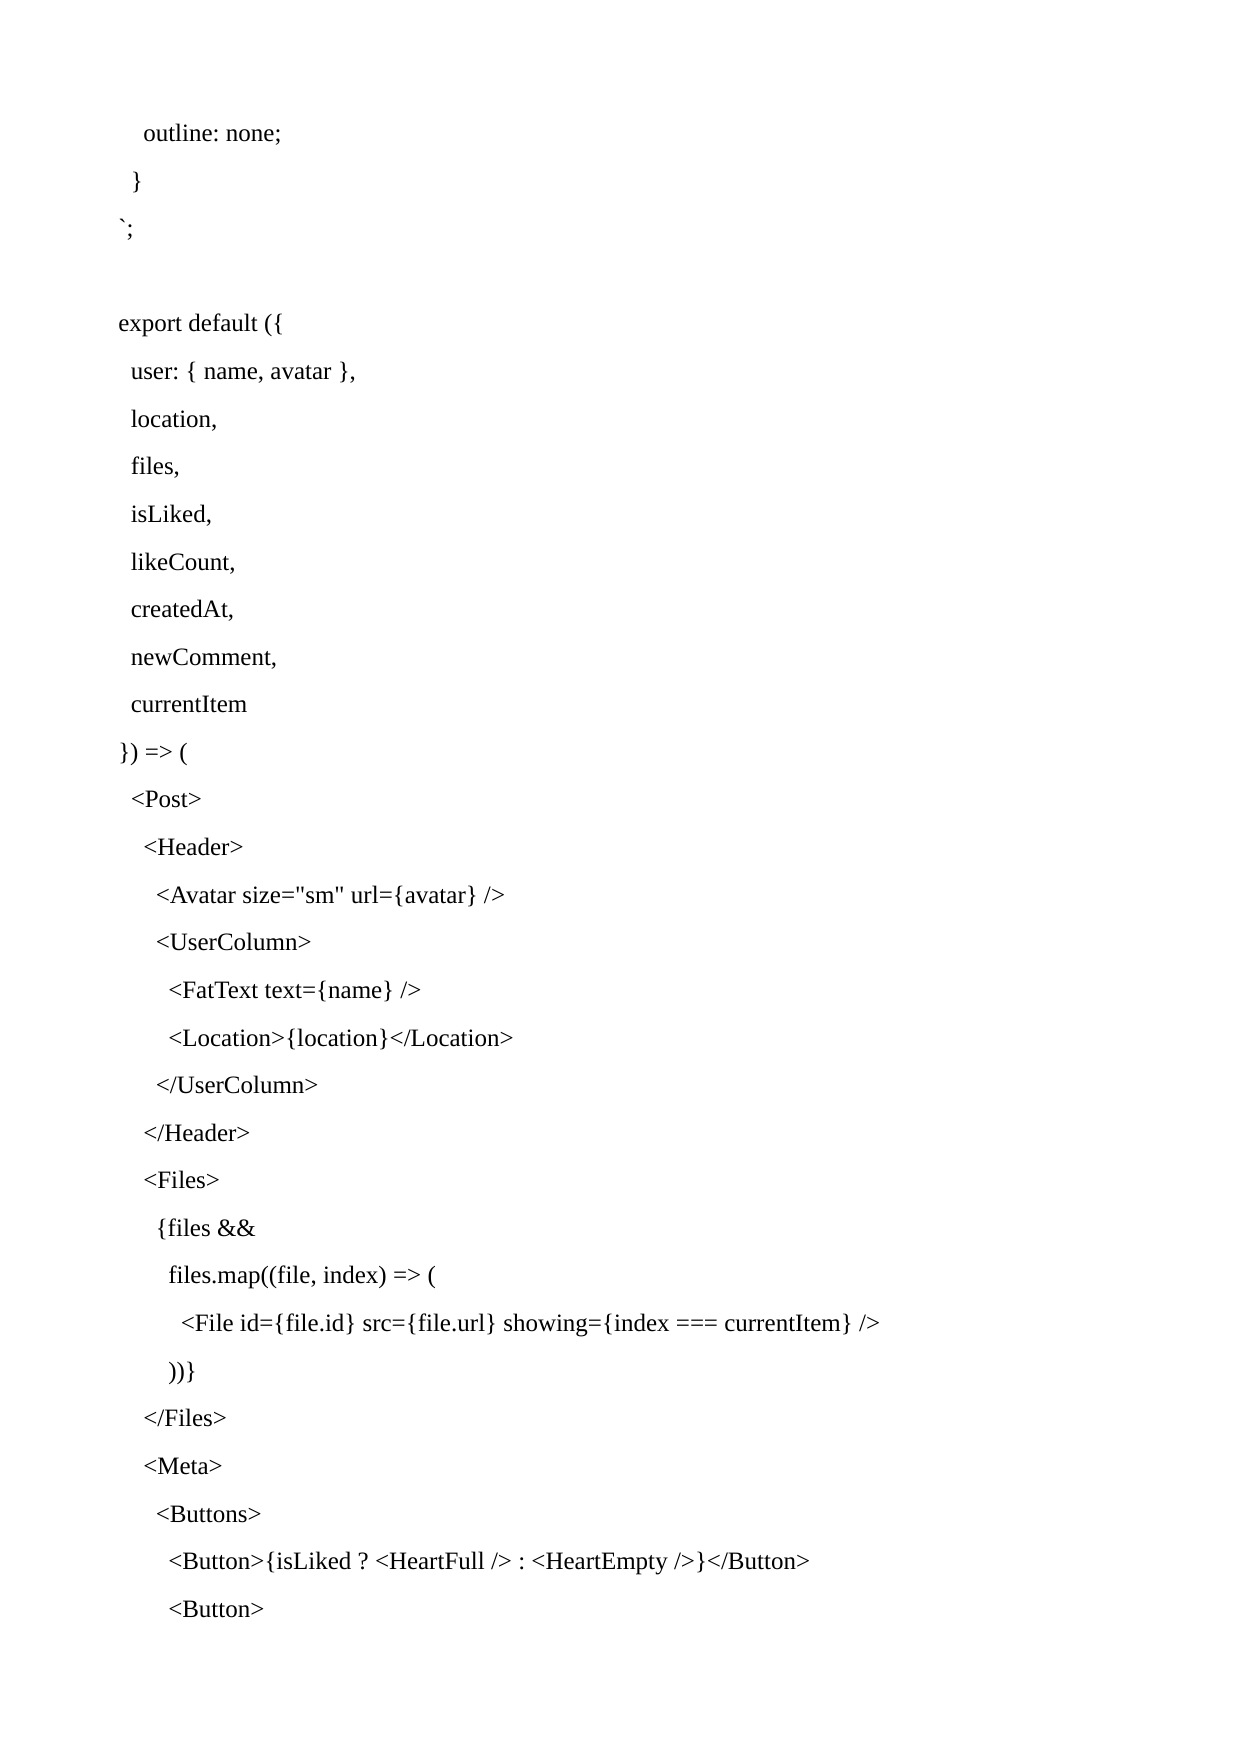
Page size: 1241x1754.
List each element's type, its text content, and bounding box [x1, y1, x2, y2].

text <Files> [118, 1165, 1122, 1194]
text </Files> [118, 1403, 1122, 1432]
text export default ({ [118, 308, 1122, 337]
text user: { name, avatar }, [118, 356, 1122, 385]
text <FatText text={name} /> [118, 975, 1122, 1004]
text <Button> [118, 1594, 1122, 1623]
text <Meta> [118, 1451, 1122, 1480]
text <Avatar size="sm" url={avatar} /> [118, 880, 1122, 908]
text outline: none; [118, 118, 1122, 147]
text <Buttons> [118, 1499, 1122, 1527]
text files, [118, 451, 1122, 480]
text <File id={file.id} src={file.url} showing={index === currentItem} /> [118, 1308, 1122, 1337]
text ))} [118, 1356, 1122, 1384]
text <Header> [118, 832, 1122, 861]
text currentItem [118, 689, 1122, 718]
text <UserColumn> [118, 927, 1122, 956]
text location, [118, 404, 1122, 432]
text </Header> [118, 1118, 1122, 1147]
text newComment, [118, 642, 1122, 671]
text files.map((file, index) => ( [118, 1261, 1122, 1289]
text </UserColumn> [118, 1070, 1122, 1099]
text <Button>{isLiked ? <HeartFull /> : <HeartEmpty />}</Button> [118, 1546, 1122, 1575]
text <Post> [118, 784, 1122, 813]
text createdAt, [118, 594, 1122, 623]
text } [118, 166, 1122, 194]
text `; [118, 213, 1122, 242]
text }) => ( [118, 737, 1122, 766]
text {files && [118, 1213, 1122, 1242]
text isLiked, [118, 499, 1122, 528]
text likeCount, [118, 547, 1122, 575]
text <Location>{location}</Location> [118, 1023, 1122, 1051]
